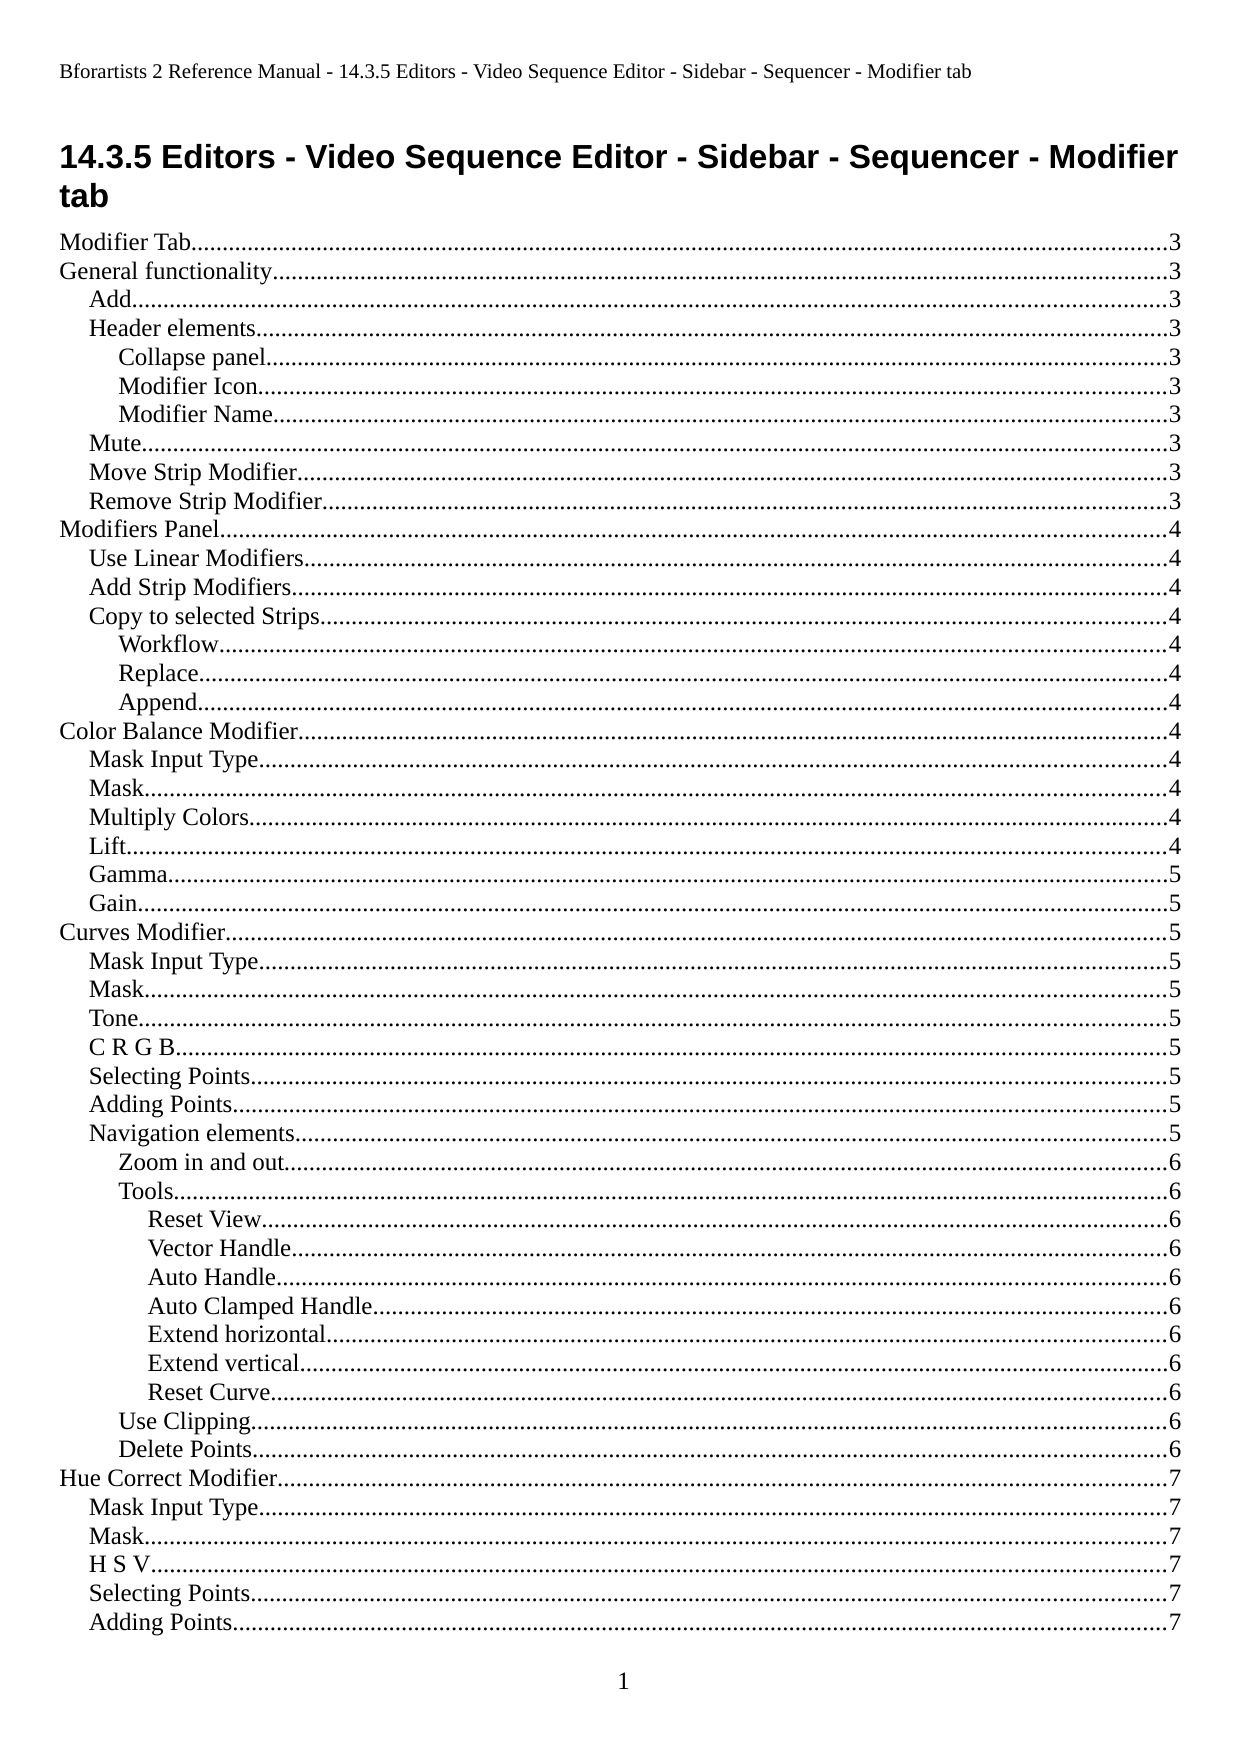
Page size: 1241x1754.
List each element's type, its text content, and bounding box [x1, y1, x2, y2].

text Hue Correct Modifier 7 [59, 1463, 1181, 1492]
text Auto Clamped Handle 6 [147, 1291, 1181, 1319]
text Zoom in and out 6 [118, 1147, 1181, 1176]
text Color Balance Modifier 4 [59, 716, 1181, 744]
text H S V 7 [88, 1549, 1181, 1578]
text Move Strip Modifier 3 [88, 457, 1181, 486]
text General functionality 3 [59, 256, 1181, 284]
text Modifier Name 3 [118, 399, 1181, 428]
text Mute 3 [88, 428, 1181, 457]
text Curves Modifier 5 [59, 917, 1181, 946]
text Delete Points 6 [118, 1434, 1181, 1463]
text Vector Handle 6 [147, 1233, 1181, 1262]
text Mask 7 [88, 1521, 1181, 1549]
text Tools 6 [118, 1176, 1181, 1204]
subtitle 14.3.5 Editors - Video Sequence Editor - Sidebar - Sequencer - Modifier tab [59, 138, 1181, 214]
text Header elements 3 [88, 313, 1181, 342]
text Remove Strip Modifier 3 [88, 486, 1181, 514]
text Selecting Points 5 [88, 1061, 1181, 1089]
text Gamma 5 [88, 859, 1181, 888]
text Extend vertical 6 [147, 1348, 1181, 1377]
text Multiply Colors 4 [88, 802, 1181, 831]
text Adding Points 7 [88, 1607, 1181, 1636]
text Modifier Tab 3 [59, 227, 1181, 256]
text Tone 5 [88, 1003, 1181, 1032]
text Use Linear Modifiers 4 [88, 543, 1181, 572]
text Replace 4 [118, 658, 1181, 687]
text Mask Input Type 4 [88, 744, 1181, 773]
text Lift 4 [88, 831, 1181, 859]
text Reset View 6 [147, 1204, 1181, 1233]
text Collapse panel 3 [118, 342, 1181, 371]
text Mask 4 [88, 773, 1181, 802]
text Modifiers Panel 4 [59, 514, 1181, 543]
text Navigation elements 5 [88, 1118, 1181, 1147]
text Adding Points 5 [88, 1089, 1181, 1118]
text Workflow 4 [118, 629, 1181, 658]
text Gain 5 [88, 888, 1181, 917]
text Extend horizontal 6 [147, 1319, 1181, 1348]
text Mask Input Type 7 [88, 1492, 1181, 1521]
text Mask Input Type 5 [88, 946, 1181, 974]
text Reset Curve 6 [147, 1377, 1181, 1406]
text Auto Handle 6 [147, 1262, 1181, 1291]
text Append 4 [118, 687, 1181, 716]
text Add Strip Modifiers 4 [88, 572, 1181, 601]
text Add 3 [88, 284, 1181, 313]
text Modifier Icon 3 [118, 371, 1181, 399]
text C R G B 5 [88, 1032, 1181, 1061]
text Mask 5 [88, 974, 1181, 1003]
text Copy to selected Strips 4 [88, 601, 1181, 629]
text Use Clipping 6 [118, 1406, 1181, 1434]
text Selecting Points 7 [88, 1578, 1181, 1607]
